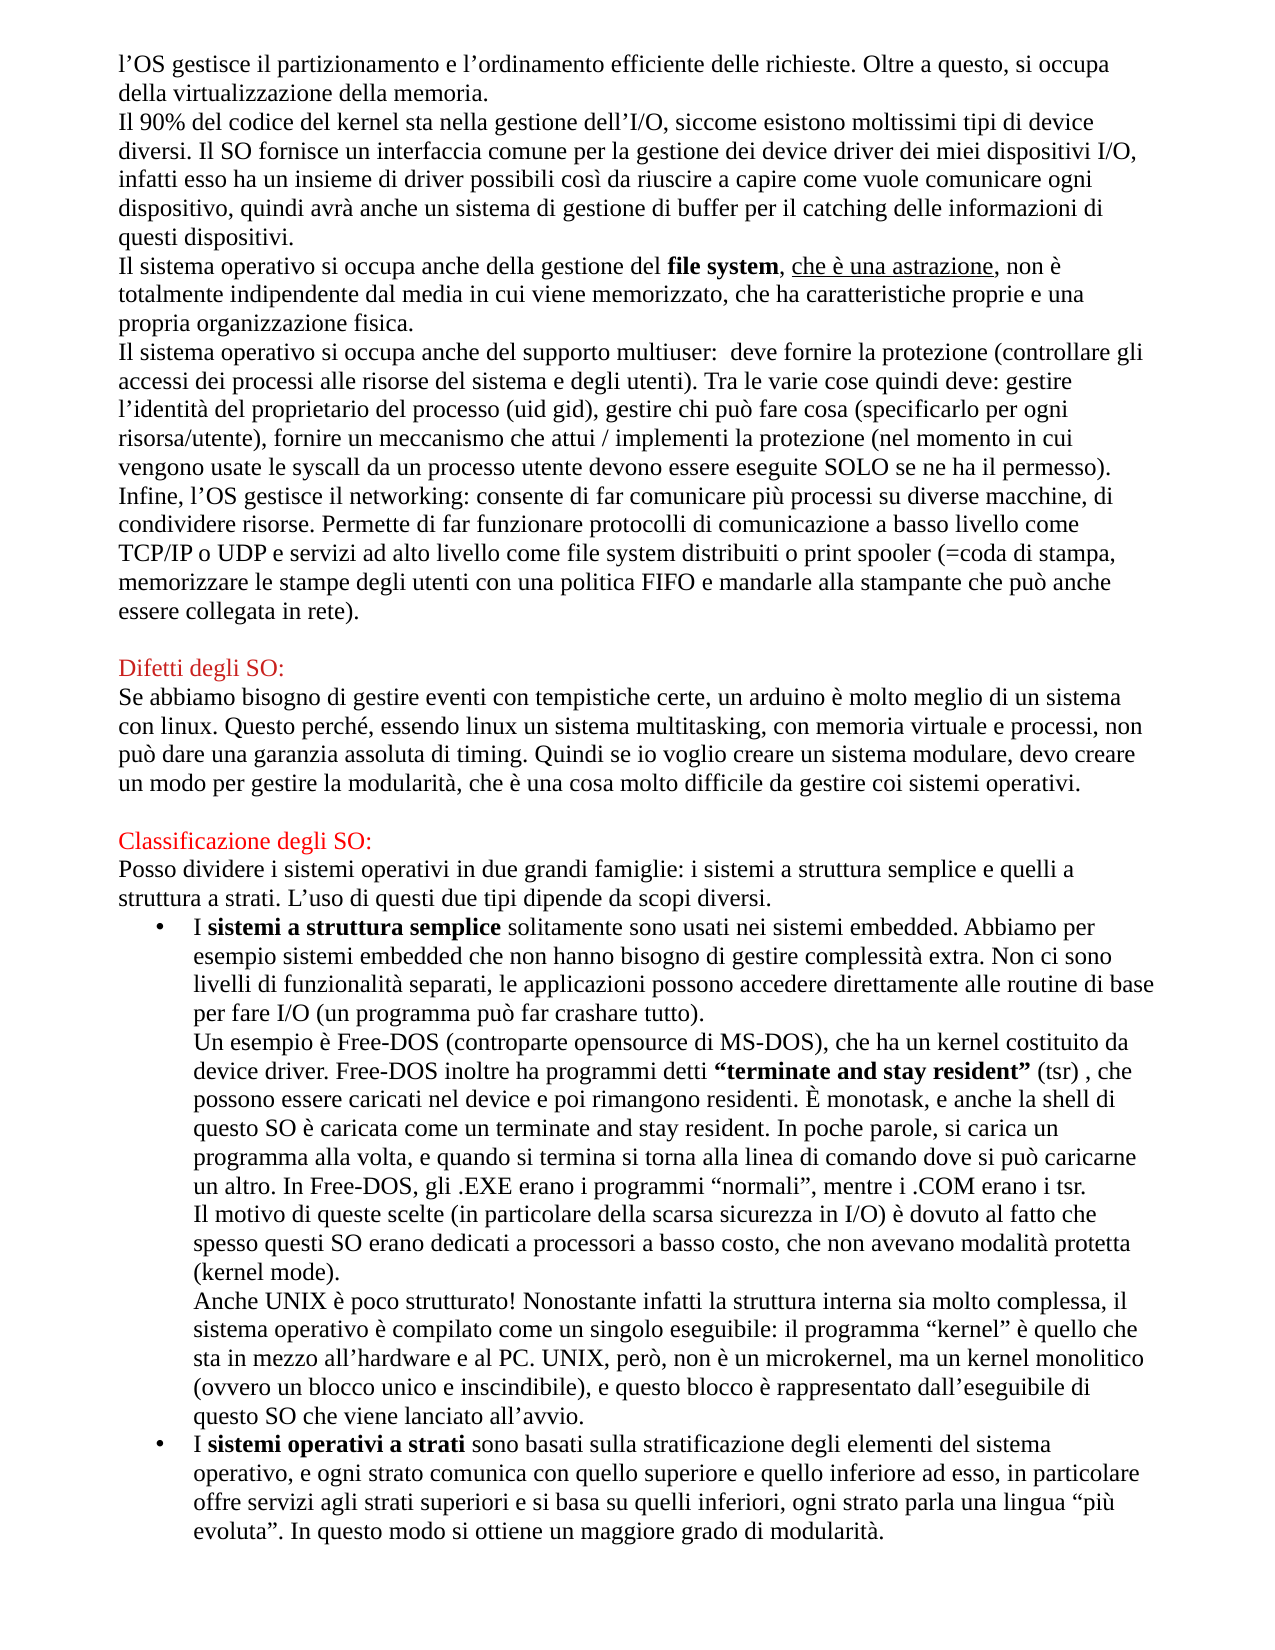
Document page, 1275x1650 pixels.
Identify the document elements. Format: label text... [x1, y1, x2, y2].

list Il motivo di queste scelte (in particolare della scarsa sicurezza in I/O) è dovuto al fatto che spesso questi SO erano dedicati a processori a basso costo, che non avevano modalità protetta (kernel mode). [156, 1199, 1157, 1286]
list Anche UNIX è poco strutturato! Nonostante infatti la struttura interna sia molto complessa, il sistema operativo è compilato come un singolo eseguibile: il programma “kernel” è quello che sta in mezzo all’hardware e al PC. UNIX, però, non è un microkernel, ma un kernel monolitico (ovvero un blocco unico e inscindibile), e questo blocco è rappresentato dall’eseguibile di questo SO che viene lanciato all’avvio. [156, 1286, 1157, 1429]
text l’OS gestisce il partizionamento e l’ordinamento efficiente delle richieste. Oltre a questo, si occupa della virtualizzazione della memoria. [118, 49, 1157, 107]
list I sistemi operativi a strati sono basati sulla stratificazione degli elementi del sistema operativo, e ogni strato comunica con quello superiore e quello inferiore ad esso, in particolare offre servizi agli strati superiori e si basa su quelli inferiori, ogni strato parla una lingua “più evoluta”. In questo modo si ottiene un maggiore grado di modularità. [156, 1429, 1157, 1544]
text Difetti degli SO: [118, 653, 1157, 682]
text Infine, l’OS gestisce il networking: consente di far comunicare più processi su diverse macchine, di condividere risorse. Permette di far funzionare protocolli di comunicazione a basso livello come TCP/IP o UDP e servizi ad alto livello come file system distribuiti o print spooler (=coda di stampa, memorizzare le stampe degli utenti con una politica FIFO e mandarle alla stampante che può anche essere collegata in rete). [118, 481, 1157, 624]
list Un esempio è Free-DOS (controparte opensource di MS-DOS), che ha un kernel costituito da device driver. Free-DOS inoltre ha programmi detti “terminate and stay resident” (tsr) , che possono essere caricati nel device e poi rimangono residenti. È monotask, e anche la shell di questo SO è caricata come un terminate and stay resident. In poche parole, si carica un programma alla volta, e quando si termina si torna alla linea di comando dove si può caricarne un altro. In Free-DOS, gli .EXE erano i programmi “normali”, mentre i .COM erano i tsr. [156, 1027, 1157, 1199]
text Il sistema operativo si occupa anche della gestione del file system, che è una astrazione, non è totalmente indipendente dal media in cui viene memorizzato, che ha caratteristiche proprie e una propria organizzazione fisica. [118, 251, 1157, 337]
text Il 90% del codice del kernel sta nella gestione dell’I/O, siccome esistono moltissimi tipi di device diversi. Il SO fornisce un interfaccia comune per la gestione dei device driver dei miei dispositivi I/O, infatti esso ha un insieme di driver possibili così da riuscire a capire come vuole comunicare ogni dispositivo, quindi avrà anche un sistema di gestione di buffer per il catching delle informazioni di questi dispositivi. [118, 107, 1157, 251]
text Posso dividere i sistemi operativi in due grandi famiglie: i sistemi a struttura semplice e quelli a struttura a strati. L’uso di questi due tipi dipende da scopi diversi. [118, 854, 1157, 912]
text Il sistema operativo si occupa anche del supporto multiuser: deve fornire la protezione (controllare gli accessi dei processi alle risorse del sistema e degli utenti). Tra le varie cose quindi deve: gestire l’identità del proprietario del processo (uid gid), gestire chi può fare cosa (specificarlo per ogni risorsa/utente), fornire un meccanismo che attui / implementi la protezione (nel momento in cui vengono usate le syscall da un processo utente devono essere eseguite SOLO se ne ha il permesso). [118, 337, 1157, 481]
list I sistemi a struttura semplice solitamente sono usati nei sistemi embedded. Abbiamo per esempio sistemi embedded che non hanno bisogno di gestire complessità extra. Non ci sono livelli di funzionalità separati, le applicazioni possono accedere direttamente alle routine di base per fare I/O (un programma può far crashare tutto). [156, 912, 1157, 1027]
text Se abbiamo bisogno di gestire eventi con tempistiche certe, un arduino è molto meglio di un sistema con linux. Questo perché, essendo linux un sistema multitasking, con memoria virtuale e processi, non può dare una garanzia assoluta di timing. Quindi se io voglio creare un sistema modulare, devo creare un modo per gestire la modularità, che è una cosa molto difficile da gestire coi sistemi operativi. [118, 682, 1157, 797]
text Classificazione degli SO: [118, 826, 1157, 854]
